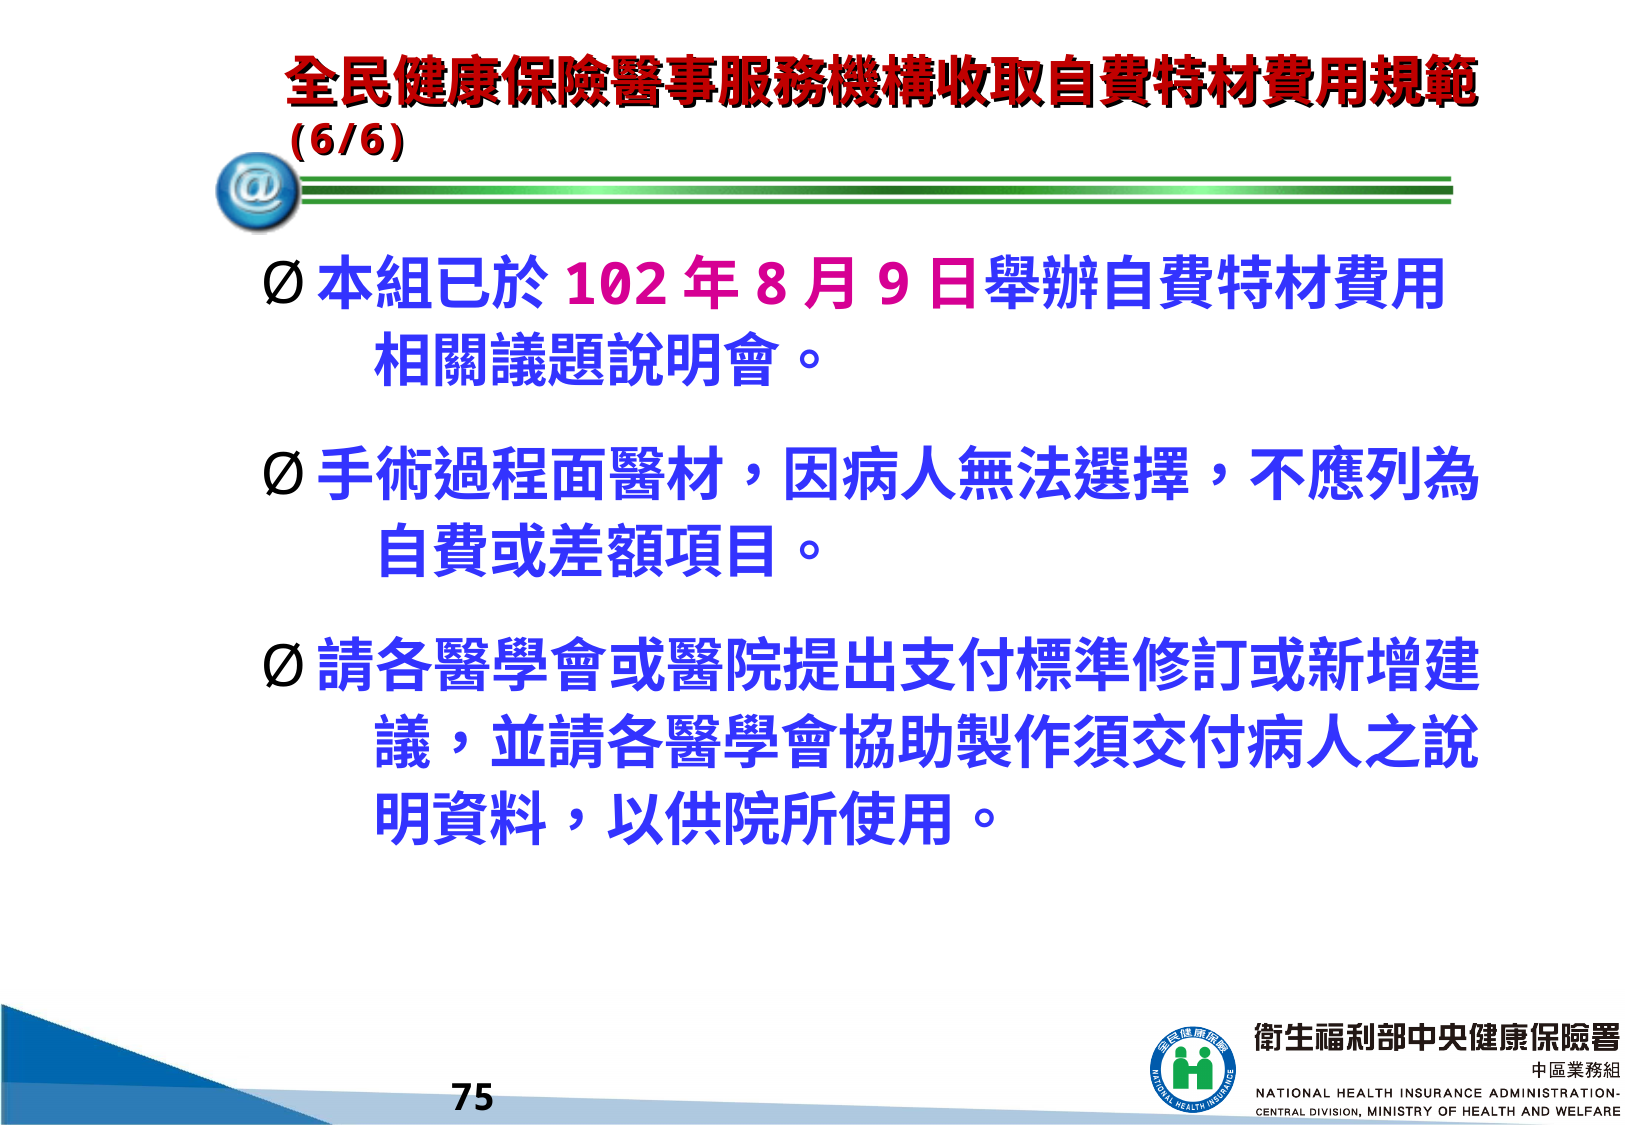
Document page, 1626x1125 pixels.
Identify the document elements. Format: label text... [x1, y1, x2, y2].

text_box [435, 1065, 815, 1125]
list 本組已於102年8月9日舉辦自費特材費用相關議題說明會。 手術過程面醫材，因病人無法選擇，不應列為自費或差額項目。 請各醫學會或醫院提出支付標準修訂或新增建議，並請各醫學會協助製作須交付病人之說明資料，以供院所使用。 [245, 231, 1499, 971]
title 全民健康保險醫事服務機構收取自費特材費用規範(6/6) [268, 10, 1625, 198]
